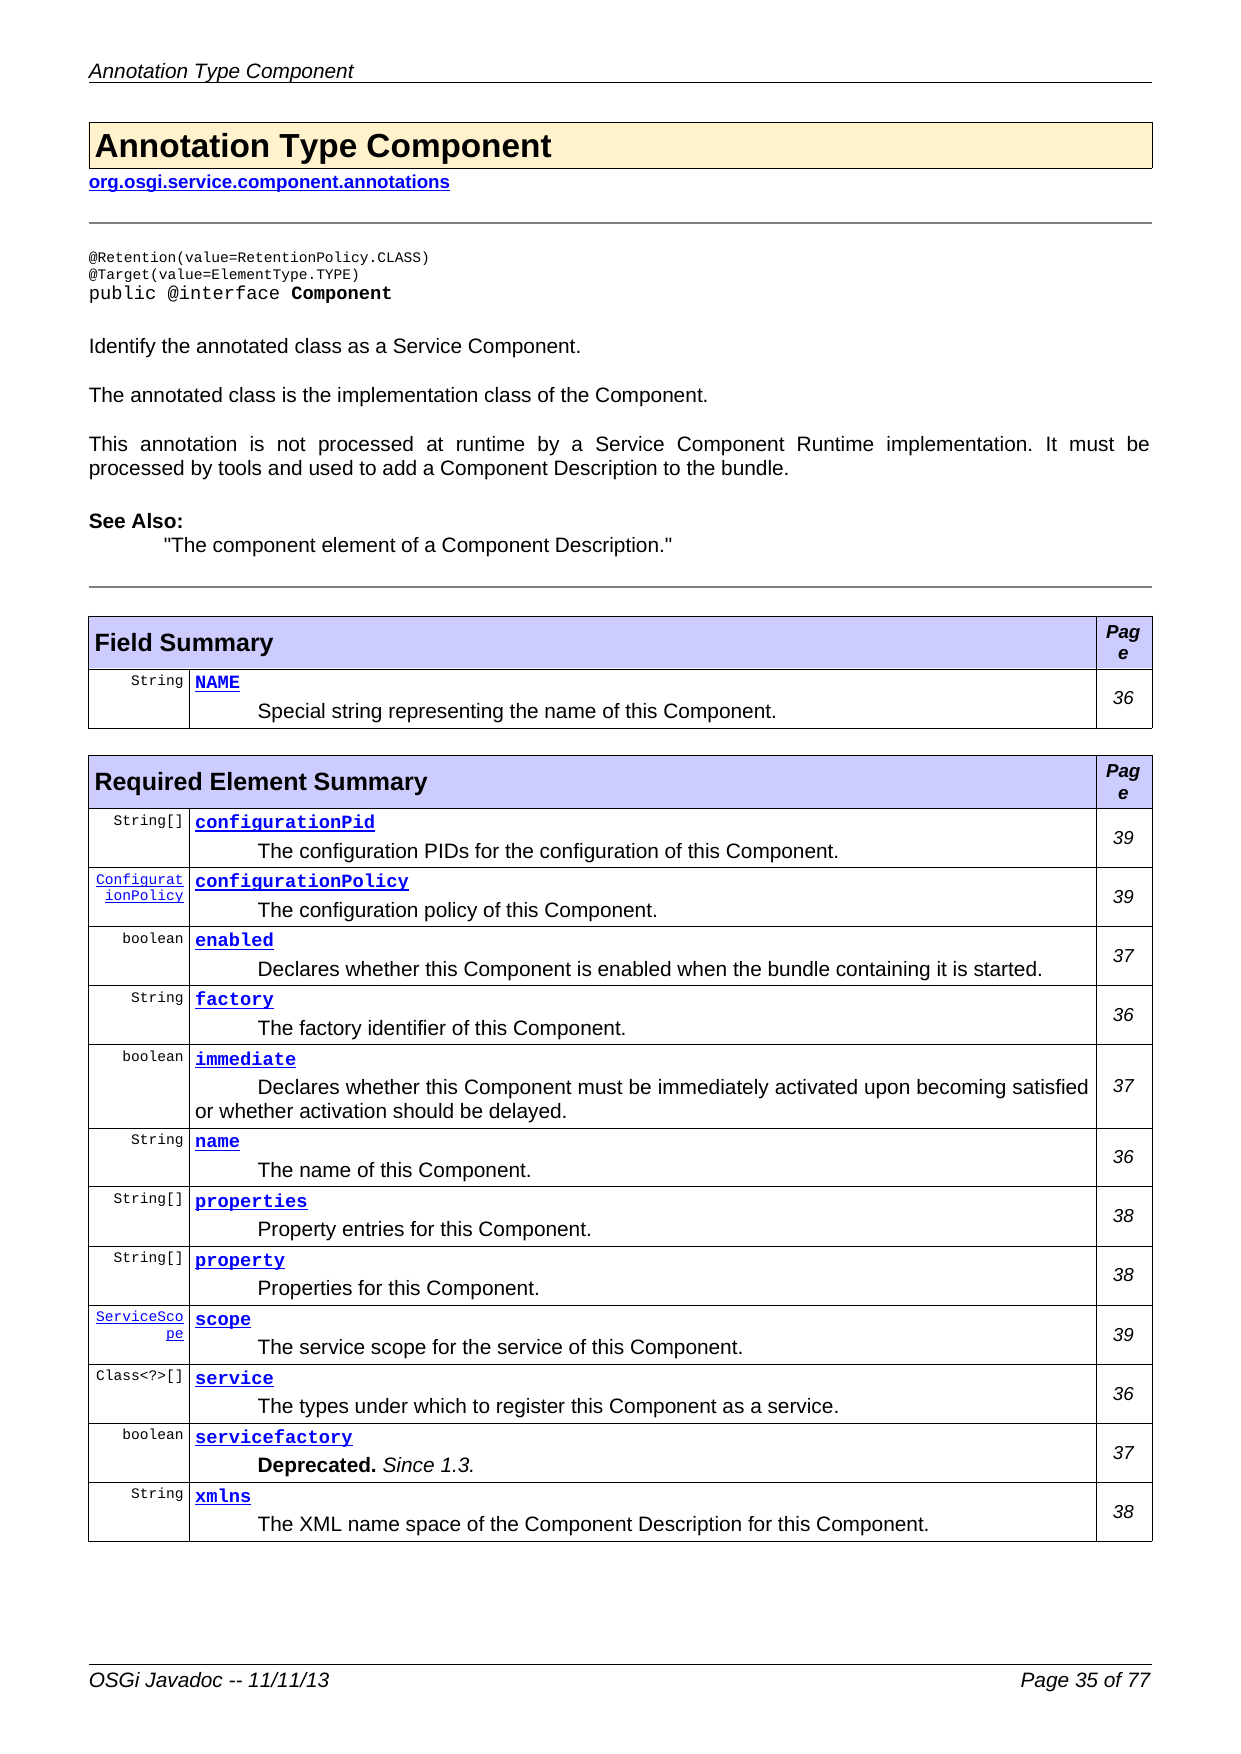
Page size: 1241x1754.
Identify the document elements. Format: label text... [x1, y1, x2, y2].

table_cell service The types under which to register this Component as a service. [190, 1365, 1096, 1423]
table_cell boolean [89, 927, 189, 985]
text See Also: [88, 509, 1152, 533]
table_cell 36 [1097, 1365, 1152, 1423]
text Identify the annotated class as a Service Component. [88, 334, 1152, 358]
table_cell servicefactory Deprecated. Since 1.3. [190, 1424, 1096, 1482]
text "The component element of a Component Description." [163, 533, 1152, 557]
table_cell scope The service scope for the service of this Component. [190, 1306, 1096, 1364]
table_cell String [89, 986, 189, 1044]
table_header Required Element Summary [89, 756, 1096, 808]
table_cell xmlns The XML name space of the Component Description for this Component. [190, 1483, 1096, 1541]
table_cell 39 [1097, 809, 1152, 867]
table_cell 37 [1097, 1424, 1152, 1482]
table_cell configurationPolicy The configuration policy of this Component. [190, 868, 1096, 926]
table_cell String [89, 670, 189, 727]
table_cell name The name of this Component. [190, 1129, 1096, 1186]
table_cell NAME Special string representing the name of this Component. [190, 670, 1096, 727]
table_cell enabled Declares whether this Component is enabled when the bundle containing it is started. [190, 927, 1096, 985]
text This annotation is not processed at runtime by a Service Component Runtime implementation. It must be processed by tools and used to add a Component Description to the bundle. [88, 432, 1152, 480]
table_cell 38 [1097, 868, 1152, 926]
table_cell 38 [1097, 1247, 1152, 1304]
table_cell 38 [1097, 1483, 1152, 1541]
table_cell 36 [1097, 1129, 1152, 1186]
table_cell ServiceScope [89, 1306, 189, 1364]
table_cell properties Property entries for this Component. [190, 1187, 1096, 1246]
table_cell property Properties for this Component. [190, 1247, 1096, 1304]
table_cell immediate Declares whether this Component must be immediately activated upon becoming satisfied or whether activation should be delayed. [190, 1045, 1096, 1127]
text org.osgi.service.component.annotations [88, 171, 1152, 193]
subtitle Annotation Type Component [90, 123, 1152, 168]
table_header Page [1097, 617, 1152, 668]
table_header Page [1097, 756, 1152, 808]
table_header Field Summary [89, 617, 1096, 668]
table_cell configurationPid The configuration PIDs for the configuration of this Component. [190, 809, 1096, 867]
table_cell 39 [1097, 1306, 1152, 1364]
table_cell 36 [1097, 670, 1152, 727]
table_cell boolean [89, 1045, 189, 1127]
table_cell 36 [1097, 986, 1152, 1044]
text The annotated class is the implementation class of the Component. [88, 383, 1152, 407]
text @Retention(value=RetentionPolicy.CLASS) @Target(value=ElementType.TYPE) public @interface Component [88, 250, 1152, 305]
table_cell Class<?>[] [89, 1365, 189, 1423]
table_cell 37 [1097, 927, 1152, 985]
table_cell String[] [89, 1247, 189, 1304]
table_cell factory The factory identifier of this Component. [190, 986, 1096, 1044]
table_cell String [89, 1483, 189, 1541]
table_cell ConfigurationPolicy [89, 868, 189, 926]
table_cell String [89, 1129, 189, 1186]
table_cell boolean [89, 1424, 189, 1482]
table_cell String[] [89, 809, 189, 867]
table_cell String[] [89, 1187, 189, 1246]
table_cell 38 [1097, 1187, 1152, 1246]
table_cell 37 [1097, 1045, 1152, 1127]
